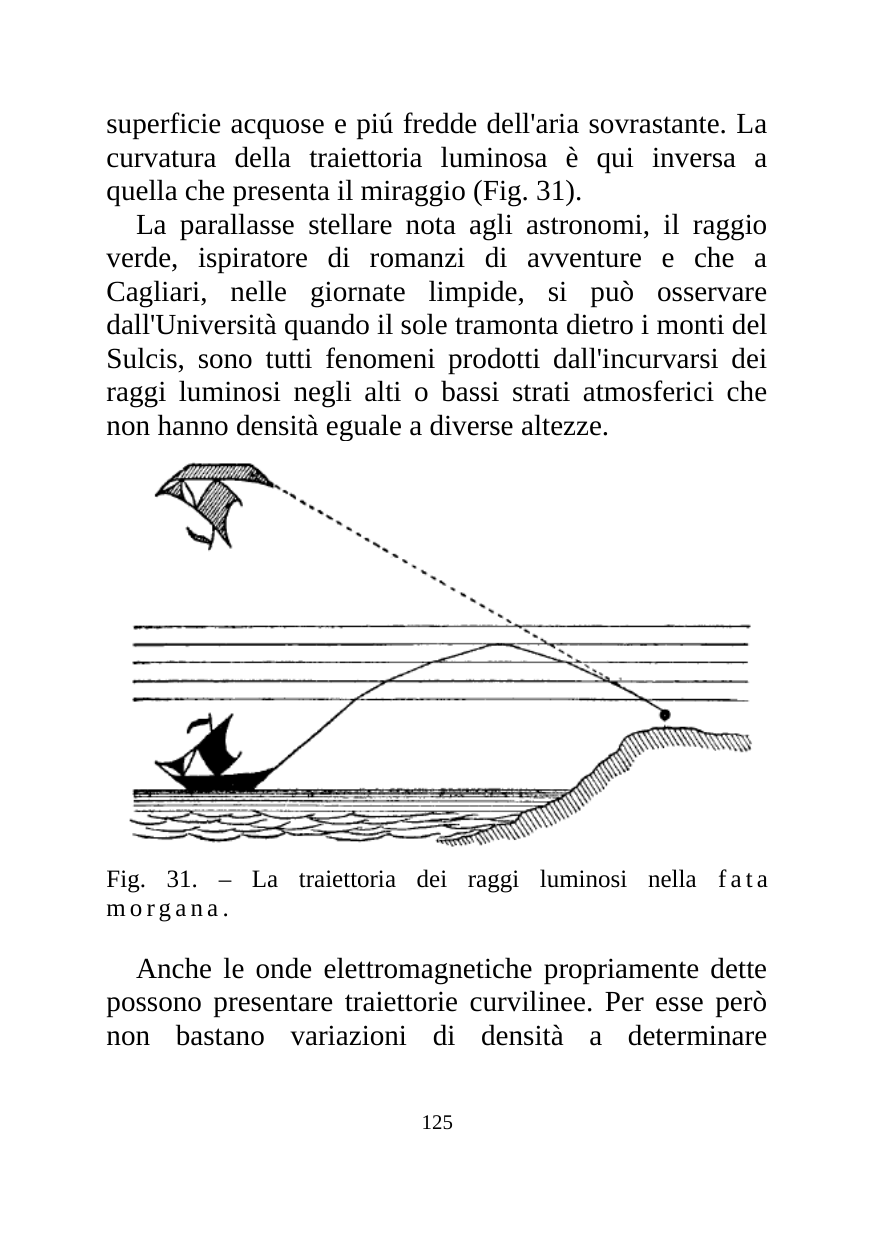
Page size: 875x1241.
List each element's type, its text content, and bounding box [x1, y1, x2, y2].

picture [106, 441, 768, 864]
text Anche le onde elettromagnetiche propriamente dette possono presentare traiettorie curvilinee. Per esse però non bastano variazioni di densità a determinare [106, 951, 768, 1052]
text La parallasse stellare nota agli astronomi, il raggio verde, ispiratore di romanzi di avventure e che a Cagliari, nelle giornate limpide, si può osservare dall'Università quando il sole tramonta dietro i monti del Sulcis, sono tutti fenomeni prodotti dall'incurvarsi dei raggi luminosi negli alti o bassi strati atmosferici che non hanno densità eguale a diverse altezze. [106, 207, 768, 441]
text superficie acquose e piú fredde dell'aria sovrastante. La curvatura della traiettoria luminosa è qui inversa a quella che presenta il miraggio (Fig. 31). [106, 106, 768, 207]
table_header Fig. 31. – La traiettoria dei raggi luminosi nella fata morgana. [106, 864, 768, 951]
